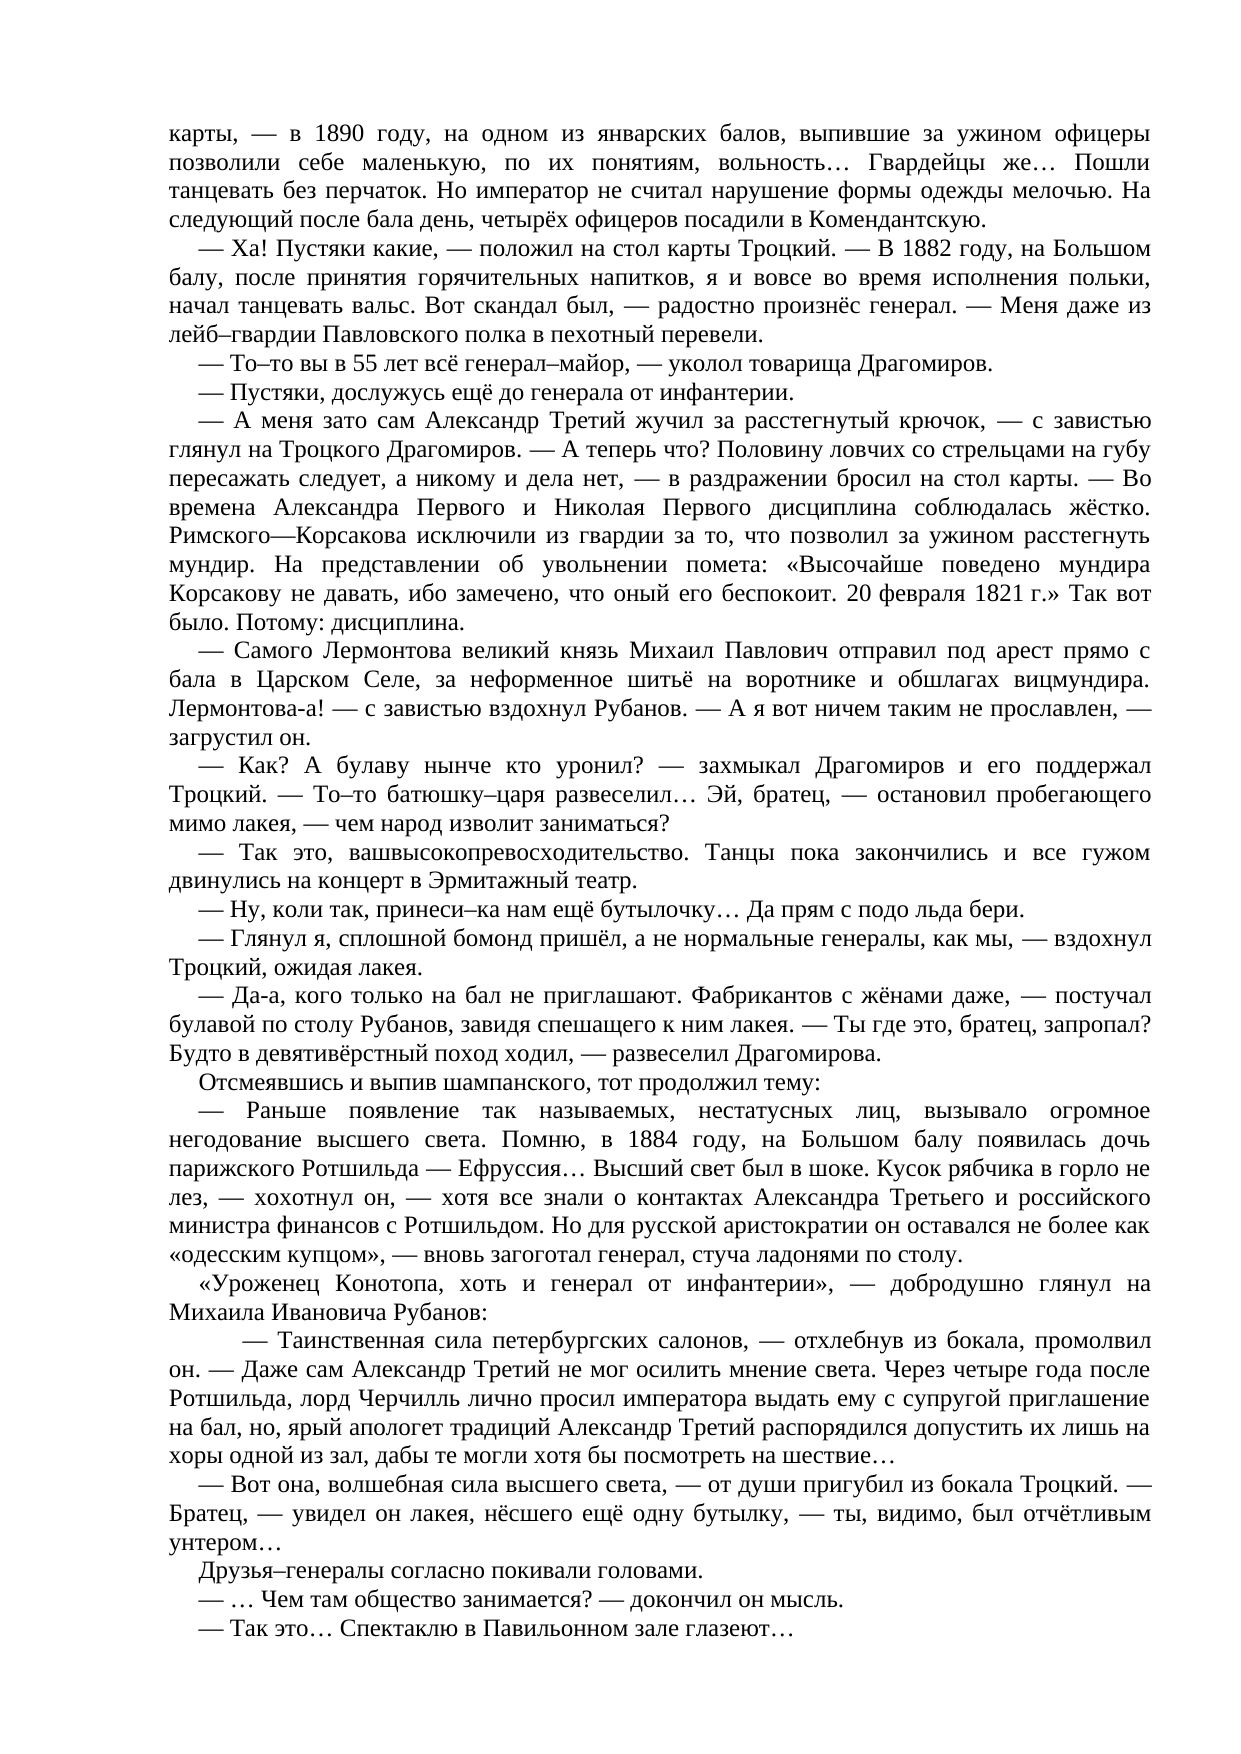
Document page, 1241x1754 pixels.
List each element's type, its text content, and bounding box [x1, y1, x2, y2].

text — Да-а, кого только на бал не приглашают. Фабрикантов с жёнами даже, — постучал булавой по столу Рубанов, завидя спешащего к ним лакея. — Ты где это, братец, запропал? Будто в девятивёрстный поход ходил, — развеселил Драгомирова. [169, 981, 1152, 1067]
text — Раньше появление так называемых, нестатусных лиц, вызывало огромное негодование высшего света. Помню, в 1884 году, на Большом балу появилась дочь парижского Ротшильда — Ефруссия… Высший свет был в шоке. Кусок рябчика в горло не лез, — хохотнул он, — хотя все знали о контактах Александра Третьего и российского министра финансов с Ротшильдом. Но для русской аристократии он оставался не более как «одесским купцом», — вновь загоготал генерал, стуча ладонями по столу. [169, 1096, 1152, 1268]
text — Вот она, волшебная сила высшего света, — от души пригубил из бокала Троцкий. — Братец, — увидел он лакея, нёсшего ещё одну бутылку, — ты, видимо, был отчётливым унтером… [169, 1469, 1152, 1556]
text — Так это, вашвысокопревосходительство. Танцы пока закончились и все гужом двинулись на концерт в Эрмитажный театр. [169, 837, 1152, 894]
text — … Чем там общество занимается? — докончил он мысль. [169, 1584, 1152, 1613]
text — Ха! Пустяки какие, — положил на стол карты Троцкий. — В 1882 году, на Большом балу, после принятия горячительных напитков, я и вовсе во время исполнения польки, начал танцевать вальс. Вот скандал был, — радостно произнёс генерал. — Меня даже из лейб–гвардии Павловского полка в пехотный перевели. [169, 233, 1152, 348]
text — Как? А булаву нынче кто уронил? — захмыкал Драгомиров и его поддержал Троцкий. — То–то батюшку–царя развеселил… Эй, братец, — остановил пробегающего мимо лакея, — чем народ изволит заниматься? [169, 751, 1152, 837]
text — Таинственная сила петербургских салонов, — отхлебнув из бокала, промолвил он. — Даже сам Александр Третий не мог осилить мнение света. Через четыре года после Ротшильда, лорд Черчилль лично просил императора выдать ему с супругой приглашение на бал, но, ярый апологет традиций Александр Третий распорядился допустить их лишь на хоры одной из зал, дабы те могли хотя бы посмотреть на шествие… [169, 1326, 1152, 1469]
text — Глянул я, сплошной бомонд пришёл, а не нормальные генералы, как мы, — вздохнул Троцкий, ожидая лакея. [169, 923, 1152, 981]
text «Уроженец Конотопа, хоть и генерал от инфантерии», — добродушно глянул на Михаила Ивановича Рубанов: [169, 1268, 1152, 1326]
text — То–то вы в 55 лет всё генерал–майор, — уколол товарища Драгомиров. [169, 348, 1152, 377]
text — Ну, коли так, принеси–ка нам ещё бутылочку… Да прям с подо льда бери. [169, 894, 1152, 923]
text — Самого Лермонтова великий князь Михаил Павлович отправил под арест прямо с бала в Царском Селе, за неформенное шитьё на воротнике и обшлагах вицмундира. Лермонтова-а! — с завистью вздохнул Рубанов. — А я вот ничем таким не прославлен, — загрустил он. [169, 636, 1152, 751]
text — Пустяки, дослужусь ещё до генерала от инфантерии. [169, 377, 1152, 406]
text карты, — в 1890 году, на одном из январских балов, выпившие за ужином офицеры позволили себе маленькую, по их понятиям, вольность… Гвардейцы же… Пошли танцевать без перчаток. Но император не считал нарушение формы одежды мелочью. На следующий после бала день, четырёх офицеров посадили в Комендантскую. [169, 118, 1152, 233]
text — Так это… Спектаклю в Павильонном зале глазеют… [169, 1613, 1152, 1642]
text Отсмеявшись и выпив шампанского, тот продолжил тему: [169, 1067, 1152, 1096]
text — А меня зато сам Александр Третий жучил за расстегнутый крючок, — с завистью глянул на Троцкого Драгомиров. — А теперь что? Половину ловчих со стрельцами на губу пересажать следует, а никому и дела нет, — в раздражении бросил на стол карты. — Во времена Александра Первого и Николая Первого дисциплина соблюдалась жёстко. Римского—Корсакова исключили из гвардии за то, что позволил за ужином расстегнуть мундир. На представлении об увольнении помета: «Высочайше поведено мундира Корсакову не давать, ибо замечено, что оный его беспокоит. 20 февраля 1821 г.» Так вот было. Потому: дисциплина. [169, 406, 1152, 636]
text Друзья–генералы согласно покивали головами. [169, 1556, 1152, 1584]
